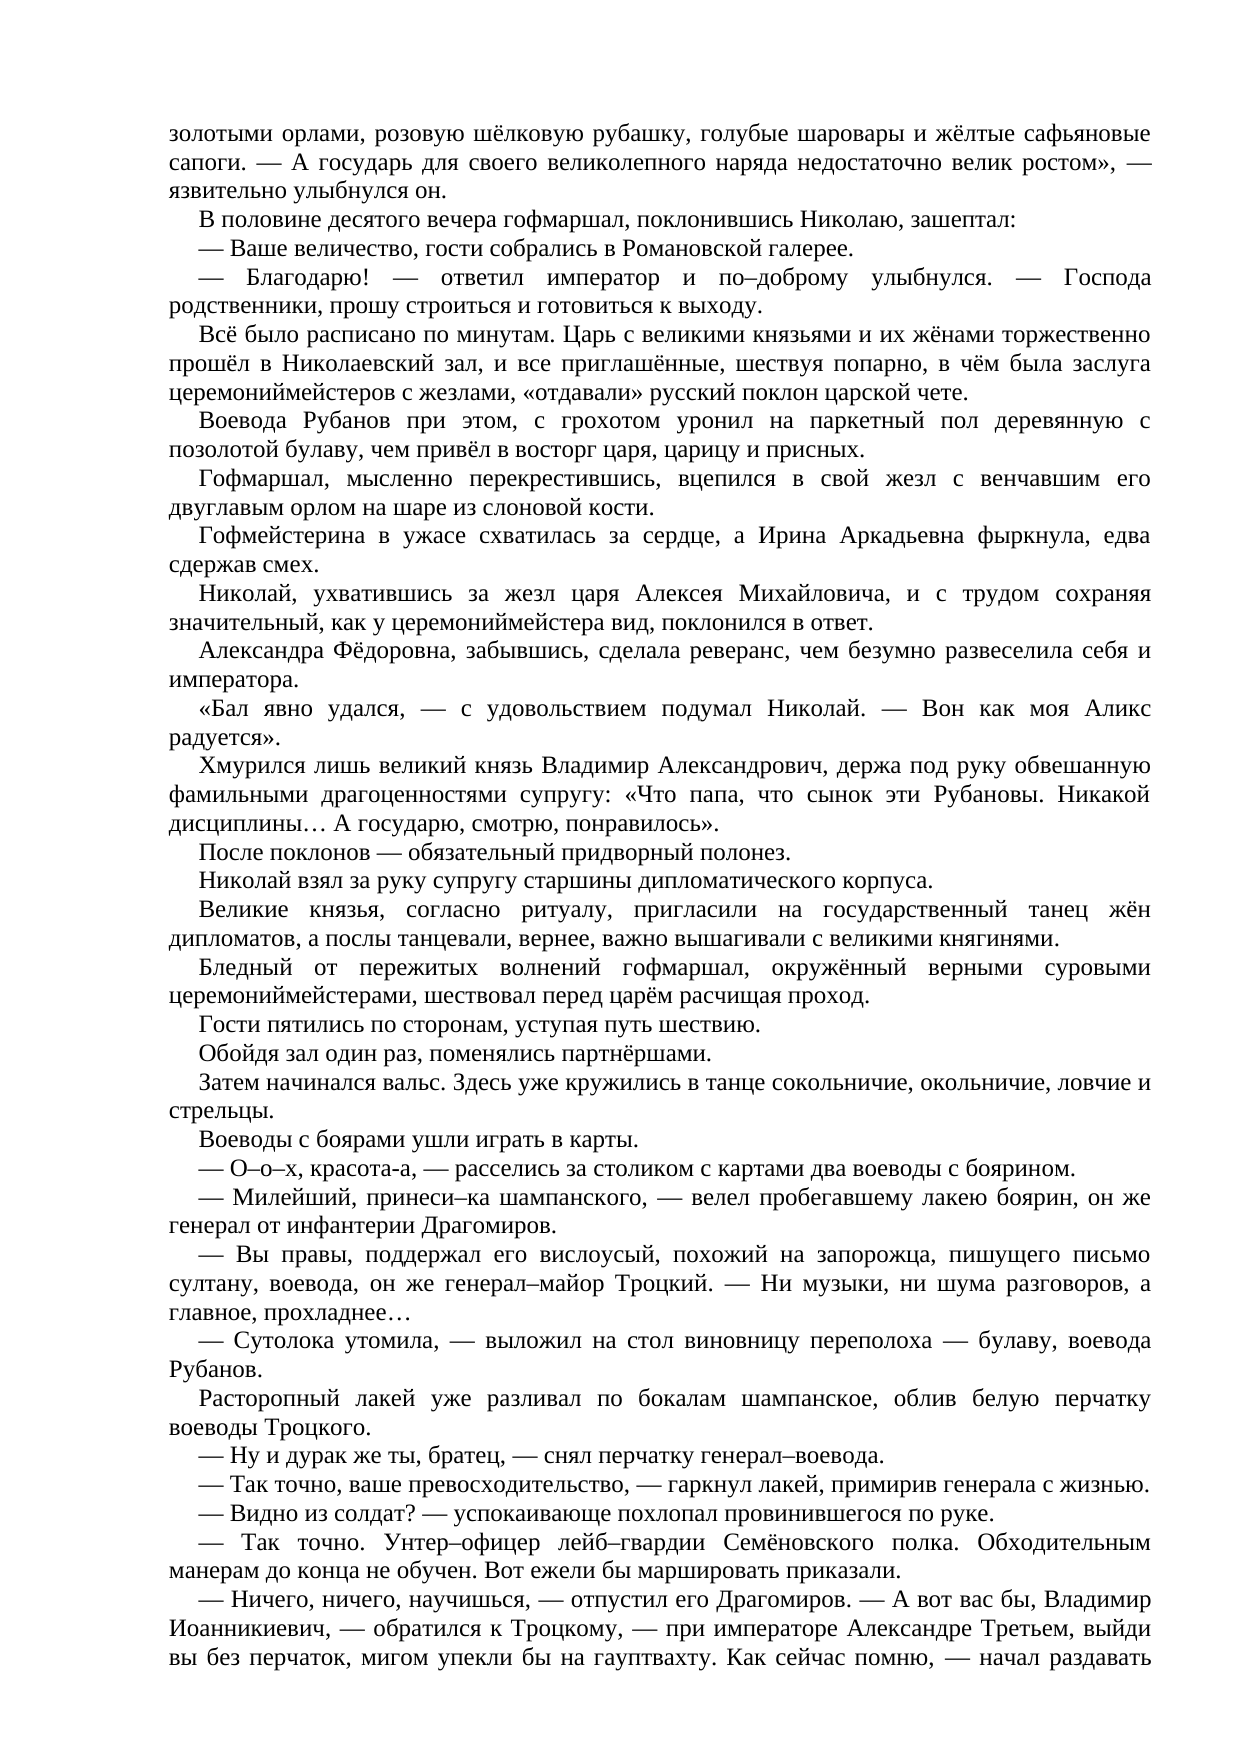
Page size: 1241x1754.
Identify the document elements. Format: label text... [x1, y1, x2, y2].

text — Благодарю! — ответил император и по–доброму улыбнулся. — Господа родственники, прошу строиться и готовиться к выходу. [169, 262, 1152, 319]
text Николай, ухватившись за жезл царя Алексея Михайловича, и с трудом сохраняя значительный, как у церемониймейстера вид, поклонился в ответ. [169, 578, 1152, 636]
text Затем начинался вальс. Здесь уже кружились в танце сокольничие, окольничие, ловчие и стрельцы. [169, 1067, 1152, 1124]
text Воевода Рубанов при этом, с грохотом уронил на паркетный пол деревянную с позолотой булаву, чем привёл в восторг царя, царицу и присных. [169, 406, 1152, 463]
text — Видно из солдат? — успокаивающе похлопал провинившегося по руке. [169, 1498, 1152, 1527]
text «Бал явно удался, — с удовольствием подумал Николай. — Вон как моя Аликс радуется». [169, 693, 1152, 751]
text золотыми орлами, розовую шёлковую рубашку, голубые шаровары и жёлтые сафьяновые сапоги. — А государь для своего великолепного наряда недостаточно велик ростом», — язвительно улыбнулся он. [169, 118, 1152, 204]
text Хмурился лишь великий князь Владимир Александрович, держа под руку обвешанную фамильными драгоценностями супругу: «Что папа, что сынок эти Рубановы. Никакой дисциплины… А государю, смотрю, понравилось». [169, 751, 1152, 837]
text Александра Фёдоровна, забывшись, сделала реверанс, чем безумно развеселила себя и императора. [169, 636, 1152, 693]
text — Так точно. Унтер–офицер лейб–гвардии Семёновского полка. Обходительным манерам до конца не обучен. Вот ежели бы маршировать приказали. [169, 1527, 1152, 1584]
text Воеводы с боярами ушли играть в карты. [169, 1124, 1152, 1153]
text — О–о–х, красота-а, — расселись за столиком с картами два воеводы с боярином. [169, 1153, 1152, 1182]
text Гости пятились по сторонам, уступая путь шествию. [169, 1009, 1152, 1038]
text — Ничего, ничего, научишься, — отпустил его Драгомиров. — А вот вас бы, Владимир Иоанникиевич, — обратился к Троцкому, — при императоре Александре Третьем, выйди вы без перчаток, мигом упекли бы на гауптвахту. Как сейчас помню, — начал раздавать [169, 1584, 1152, 1671]
text Расторопный лакей уже разливал по бокалам шампанское, облив белую перчатку воеводы Троцкого. [169, 1383, 1152, 1441]
text — Так точно, ваше превосходительство, — гаркнул лакей, примирив генерала с жизнью. [169, 1469, 1152, 1498]
text — Сутолока утомила, — выложил на стол виновницу переполоха — булаву, воевода Рубанов. [169, 1326, 1152, 1383]
text После поклонов — обязательный придворный полонез. [169, 837, 1152, 866]
text В половине десятого вечера гофмаршал, поклонившись Николаю, зашептал: [169, 204, 1152, 233]
text — Вы правы, поддержал его вислоусый, похожий на запорожца, пишущего письмо султану, воевода, он же генерал–майор Троцкий. — Ни музыки, ни шума разговоров, а главное, прохладнее… [169, 1239, 1152, 1326]
text Гофмейстерина в ужасе схватилась за сердце, а Ирина Аркадьевна фыркнула, едва сдержав смех. [169, 521, 1152, 578]
text Гофмаршал, мысленно перекрестившись, вцепился в свой жезл с венчавшим его двуглавым орлом на шаре из слоновой кости. [169, 463, 1152, 521]
text — Ну и дурак же ты, братец, — снял перчатку генерал–воевода. [169, 1441, 1152, 1469]
text Великие князья, согласно ритуалу, пригласили на государственный танец жён дипломатов, а послы танцевали, вернее, важно вышагивали с великими княгинями. [169, 894, 1152, 952]
text Всё было расписано по минутам. Царь с великими князьями и их жёнами торжественно прошёл в Николаевский зал, и все приглашённые, шествуя попарно, в чём была заслуга церемониймейстеров с жезлами, «отдавали» русский поклон царской чете. [169, 319, 1152, 406]
text Николай взял за руку супругу старшины дипломатического корпуса. [169, 866, 1152, 894]
text Обойдя зал один раз, поменялись партнёршами. [169, 1038, 1152, 1067]
text Бледный от пережитых волнений гофмаршал, окружённый верными суровыми церемониймейстерами, шествовал перед царём расчищая проход. [169, 952, 1152, 1009]
text — Милейший, принеси–ка шампанского, — велел пробегавшему лакею боярин, он же генерал от инфантерии Драгомиров. [169, 1182, 1152, 1239]
text — Ваше величество, гости собрались в Романовской галерее. [169, 233, 1152, 262]
